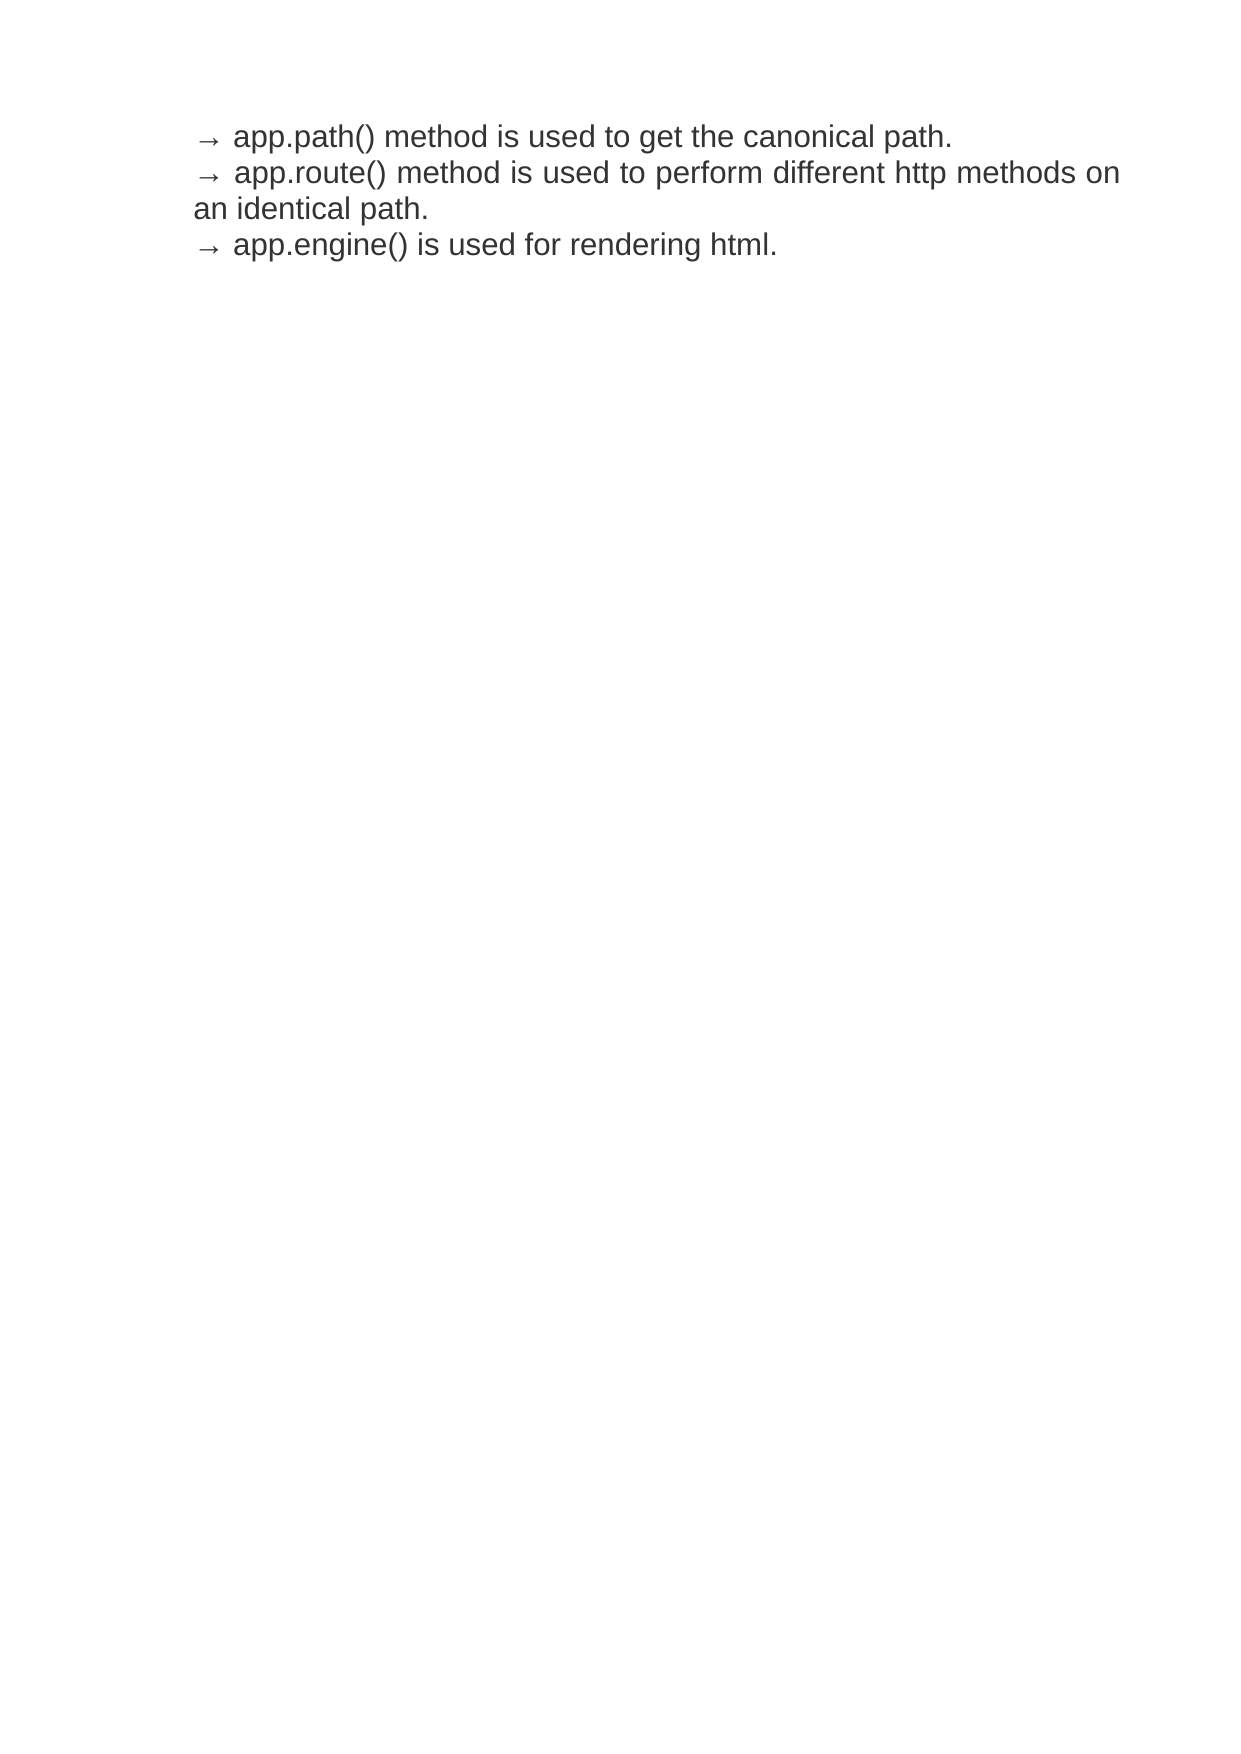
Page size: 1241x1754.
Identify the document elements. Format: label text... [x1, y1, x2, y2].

list → app.path() method is used to get the canonical path. [156, 118, 1122, 154]
list → app.route() method is used to perform different http methods on an identical path. [156, 154, 1122, 226]
list → app.engine() is used for rendering html. [156, 226, 1122, 262]
